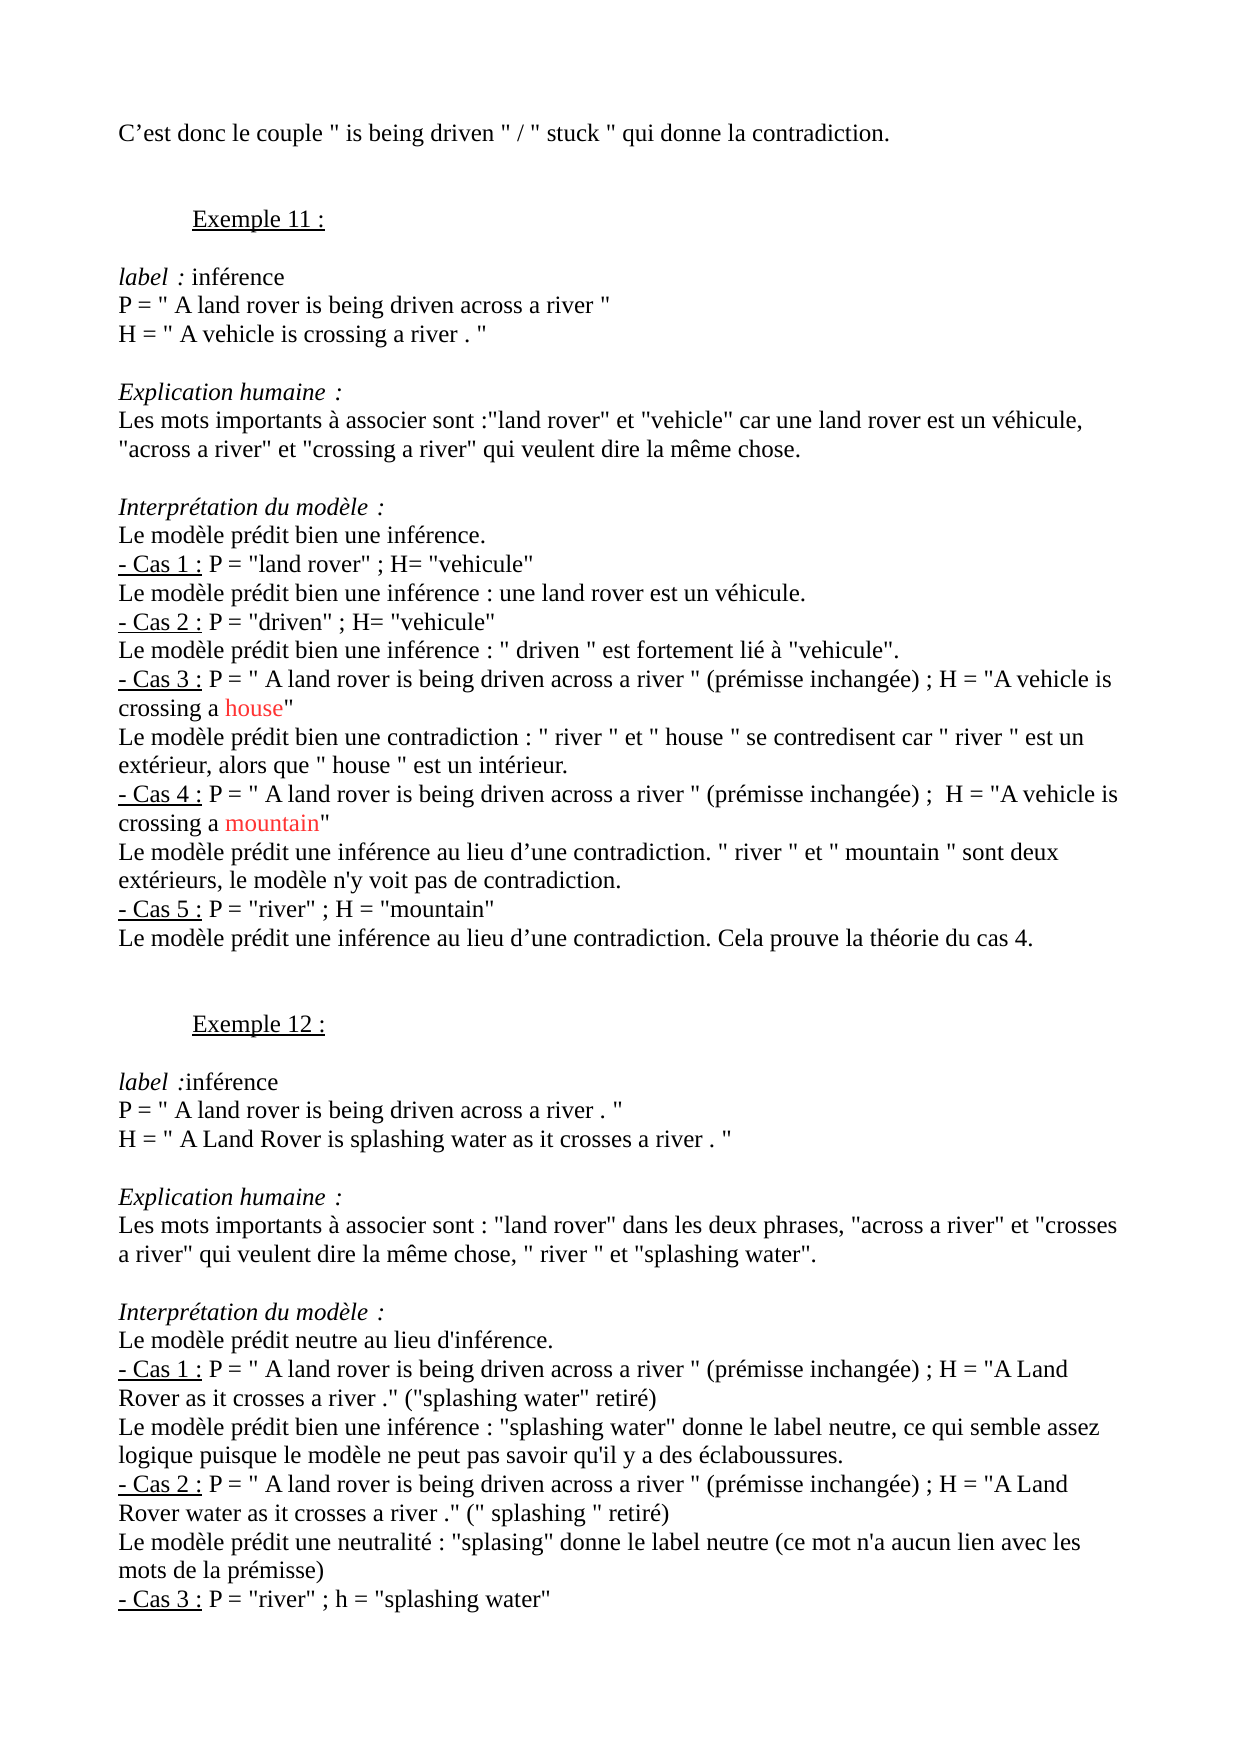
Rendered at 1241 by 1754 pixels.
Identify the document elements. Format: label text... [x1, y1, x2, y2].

text P = " A land rover is being driven across a river " [118, 291, 1122, 319]
text - Cas 4 : P = " A land rover is being driven across a river " (prémisse inchangée) ; H = "A vehicle is crossing a mountain" [118, 779, 1122, 837]
text - Cas 3 : P = "river" ; h = "splashing water" [118, 1584, 1122, 1613]
text Le modèle prédit bien une inférence : une land rover est un véhicule. [118, 578, 1122, 607]
text - Cas 5 : P = "river" ; H = "mountain" [118, 894, 1122, 923]
text Exemple 11 : [118, 204, 1122, 233]
text C’est donc le couple " is being driven " / " stuck " qui donne la contradiction. [118, 118, 1122, 147]
text Exemple 12 : [118, 1009, 1122, 1038]
text Le modèle prédit une inférence au lieu d’une contradiction. " river " et " mountain " sont deux extérieurs, le modèle n'y voit pas de contradiction. [118, 837, 1122, 894]
text P = " A land rover is being driven across a river . " [118, 1096, 1122, 1124]
text - Cas 2 : P = " A land rover is being driven across a river " (prémisse inchangée) ; H = "A Land Rover water as it crosses a river ." (" splashing " retiré) [118, 1469, 1122, 1527]
text Interprétation du modèle : [118, 492, 1122, 521]
text Les mots importants à associer sont : "land rover" dans les deux phrases, "across a river" et "crosses a river" qui veulent dire la même chose, " river " et "splashing water". [118, 1211, 1122, 1268]
text Explication humaine : [118, 1182, 1122, 1211]
text Le modèle prédit bien une inférence. [118, 521, 1122, 549]
text H = " A vehicle is crossing a river . " [118, 319, 1122, 348]
text Le modèle prédit bien une inférence : " driven " est fortement lié à "vehicule". [118, 636, 1122, 664]
text Le modèle prédit bien une inférence : "splashing water" donne le label neutre, ce qui semble assez logique puisque le modèle ne peut pas savoir qu'il y a des éclaboussures. [118, 1412, 1122, 1469]
text - Cas 1 : P = " A land rover is being driven across a river " (prémisse inchangée) ; H = "A Land Rover as it crosses a river ." ("splashing water" retiré) [118, 1354, 1122, 1412]
text Interprétation du modèle : [118, 1297, 1122, 1326]
text Explication humaine : [118, 377, 1122, 406]
text - Cas 1 : P = "land rover" ; H= "vehicule" [118, 549, 1122, 578]
text - Cas 3 : P = " A land rover is being driven across a river " (prémisse inchangée) ; H = "A vehicle is crossing a house" [118, 664, 1122, 722]
text label :inférence [118, 1067, 1122, 1096]
text label : inférence [118, 262, 1122, 291]
text Le modèle prédit bien une contradiction : " river " et " house " se contredisent car " river " est un extérieur, alors que " house " est un intérieur. [118, 722, 1122, 779]
text Le modèle prédit une neutralité : "splasing" donne le label neutre (ce mot n'a aucun lien avec les mots de la prémisse) [118, 1527, 1122, 1584]
text Le modèle prédit neutre au lieu d'inférence. [118, 1326, 1122, 1354]
text Les mots importants à associer sont :"land rover" et "vehicle" car une land rover est un véhicule, "across a river" et "crossing a river" qui veulent dire la même chose. [118, 406, 1122, 463]
text - Cas 2 : P = "driven" ; H= "vehicule" [118, 607, 1122, 636]
text H = " A Land Rover is splashing water as it crosses a river . " [118, 1124, 1122, 1153]
text Le modèle prédit une inférence au lieu d’une contradiction. Cela prouve la théorie du cas 4. [118, 923, 1122, 952]
